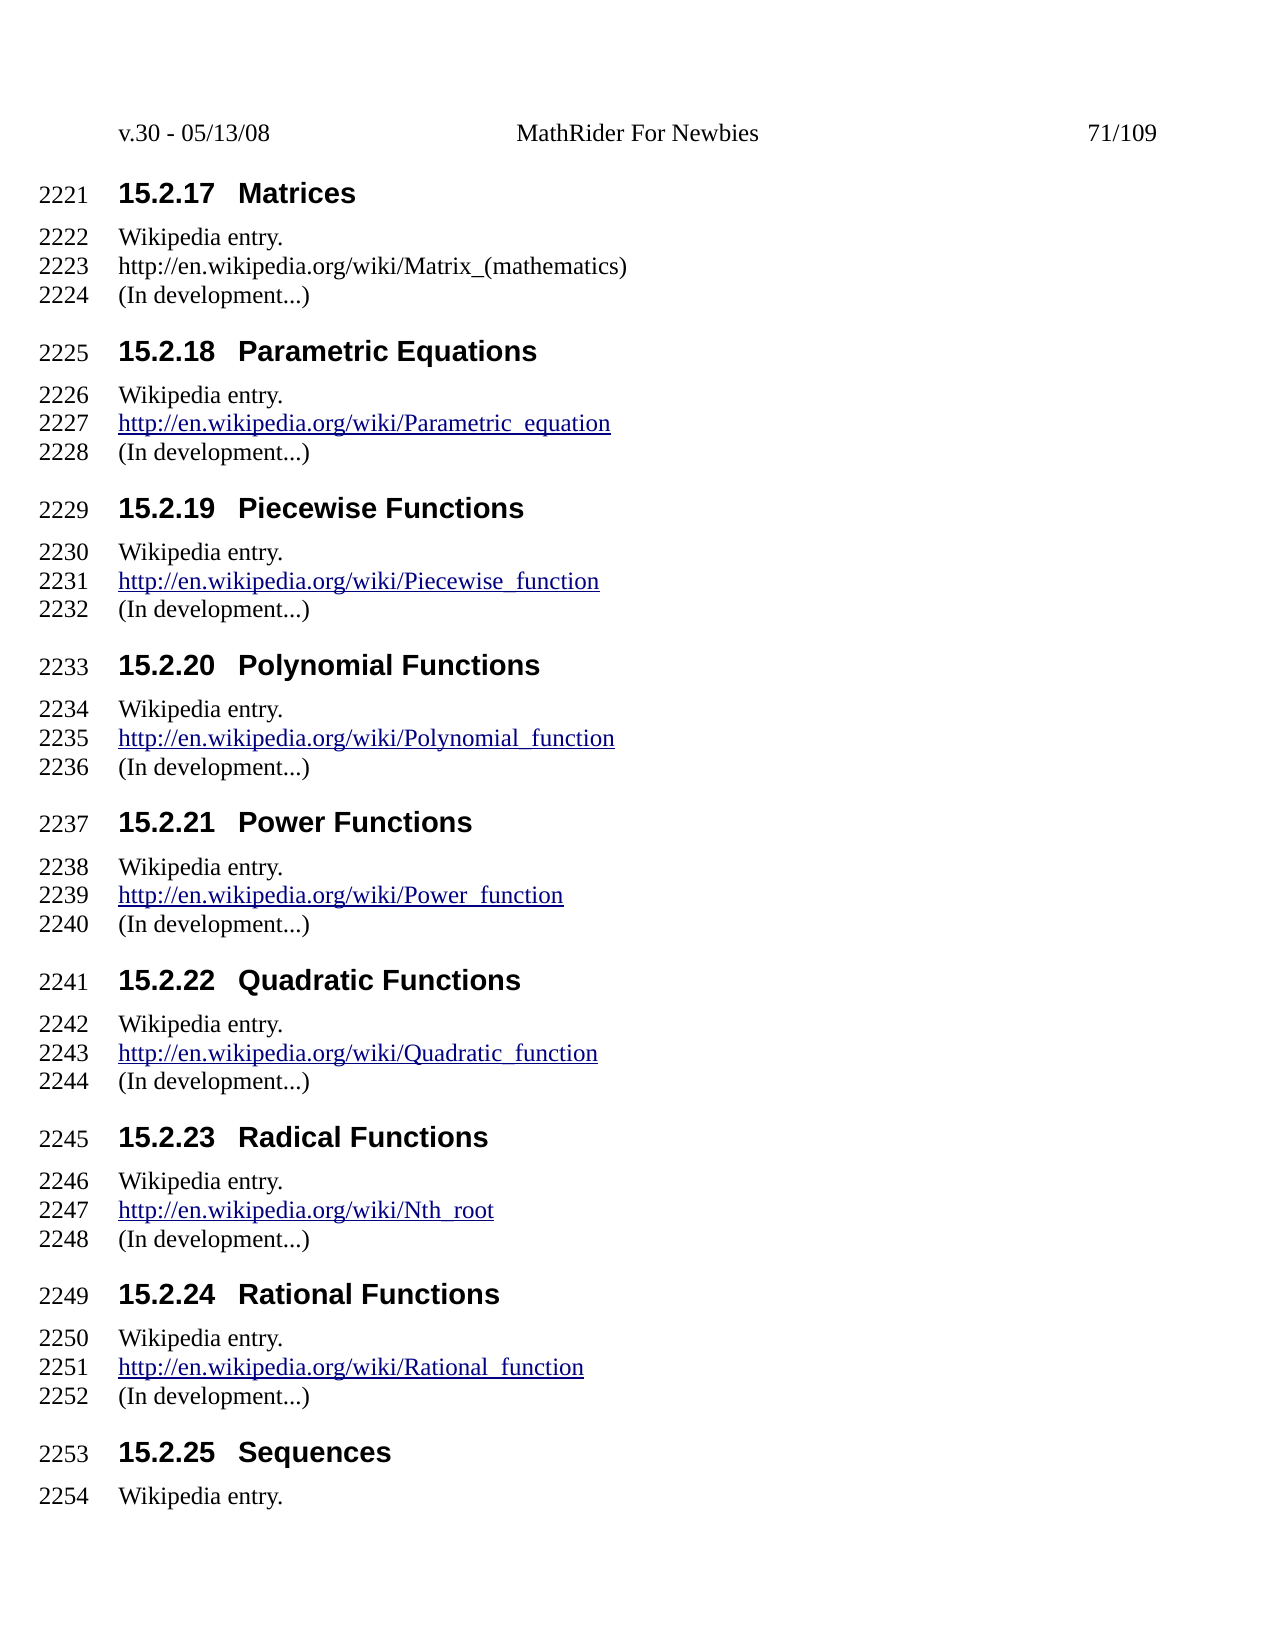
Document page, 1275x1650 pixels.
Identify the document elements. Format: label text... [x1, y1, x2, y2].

text (In development...) [118, 909, 1157, 938]
text http://en.wikipedia.org/wiki/Nth_root [118, 1195, 1157, 1224]
text (In development...) [118, 1381, 1157, 1410]
text Wikipedia entry. [118, 222, 1157, 251]
text Wikipedia entry. [118, 1166, 1157, 1195]
text (In development...) [118, 752, 1157, 781]
subtitle Quadratic Functions [118, 963, 1157, 996]
subtitle Matrices [118, 176, 1157, 210]
text http://en.wikipedia.org/wiki/Rational_function [118, 1352, 1157, 1381]
text Wikipedia entry. [118, 1009, 1157, 1038]
text http://en.wikipedia.org/wiki/Quadratic_function [118, 1038, 1157, 1066]
text Wikipedia entry. [118, 694, 1157, 723]
subtitle Sequences [118, 1435, 1157, 1468]
text (In development...) [118, 437, 1157, 466]
text Wikipedia entry. [118, 1323, 1157, 1352]
text http://en.wikipedia.org/wiki/Polynomial_function [118, 723, 1157, 752]
text http://en.wikipedia.org/wiki/Piecewise_function [118, 566, 1157, 594]
subtitle Radical Functions [118, 1120, 1157, 1154]
text Wikipedia entry. [118, 1481, 1157, 1509]
subtitle Power Functions [118, 806, 1157, 839]
text Wikipedia entry. [118, 537, 1157, 566]
text (In development...) [118, 594, 1157, 623]
text Wikipedia entry. [118, 380, 1157, 408]
text (In development...) [118, 280, 1157, 309]
text http://en.wikipedia.org/wiki/Parametric_equation [118, 408, 1157, 437]
subtitle Rational Functions [118, 1277, 1157, 1311]
subtitle Polynomial Functions [118, 648, 1157, 682]
subtitle Parametric Equations [118, 334, 1157, 367]
text (In development...) [118, 1066, 1157, 1095]
text http://en.wikipedia.org/wiki/Power_function [118, 880, 1157, 909]
text http://en.wikipedia.org/wiki/Matrix_(mathematics) [118, 251, 1157, 280]
text (In development...) [118, 1224, 1157, 1252]
subtitle Piecewise Functions [118, 491, 1157, 524]
text Wikipedia entry. [118, 852, 1157, 880]
